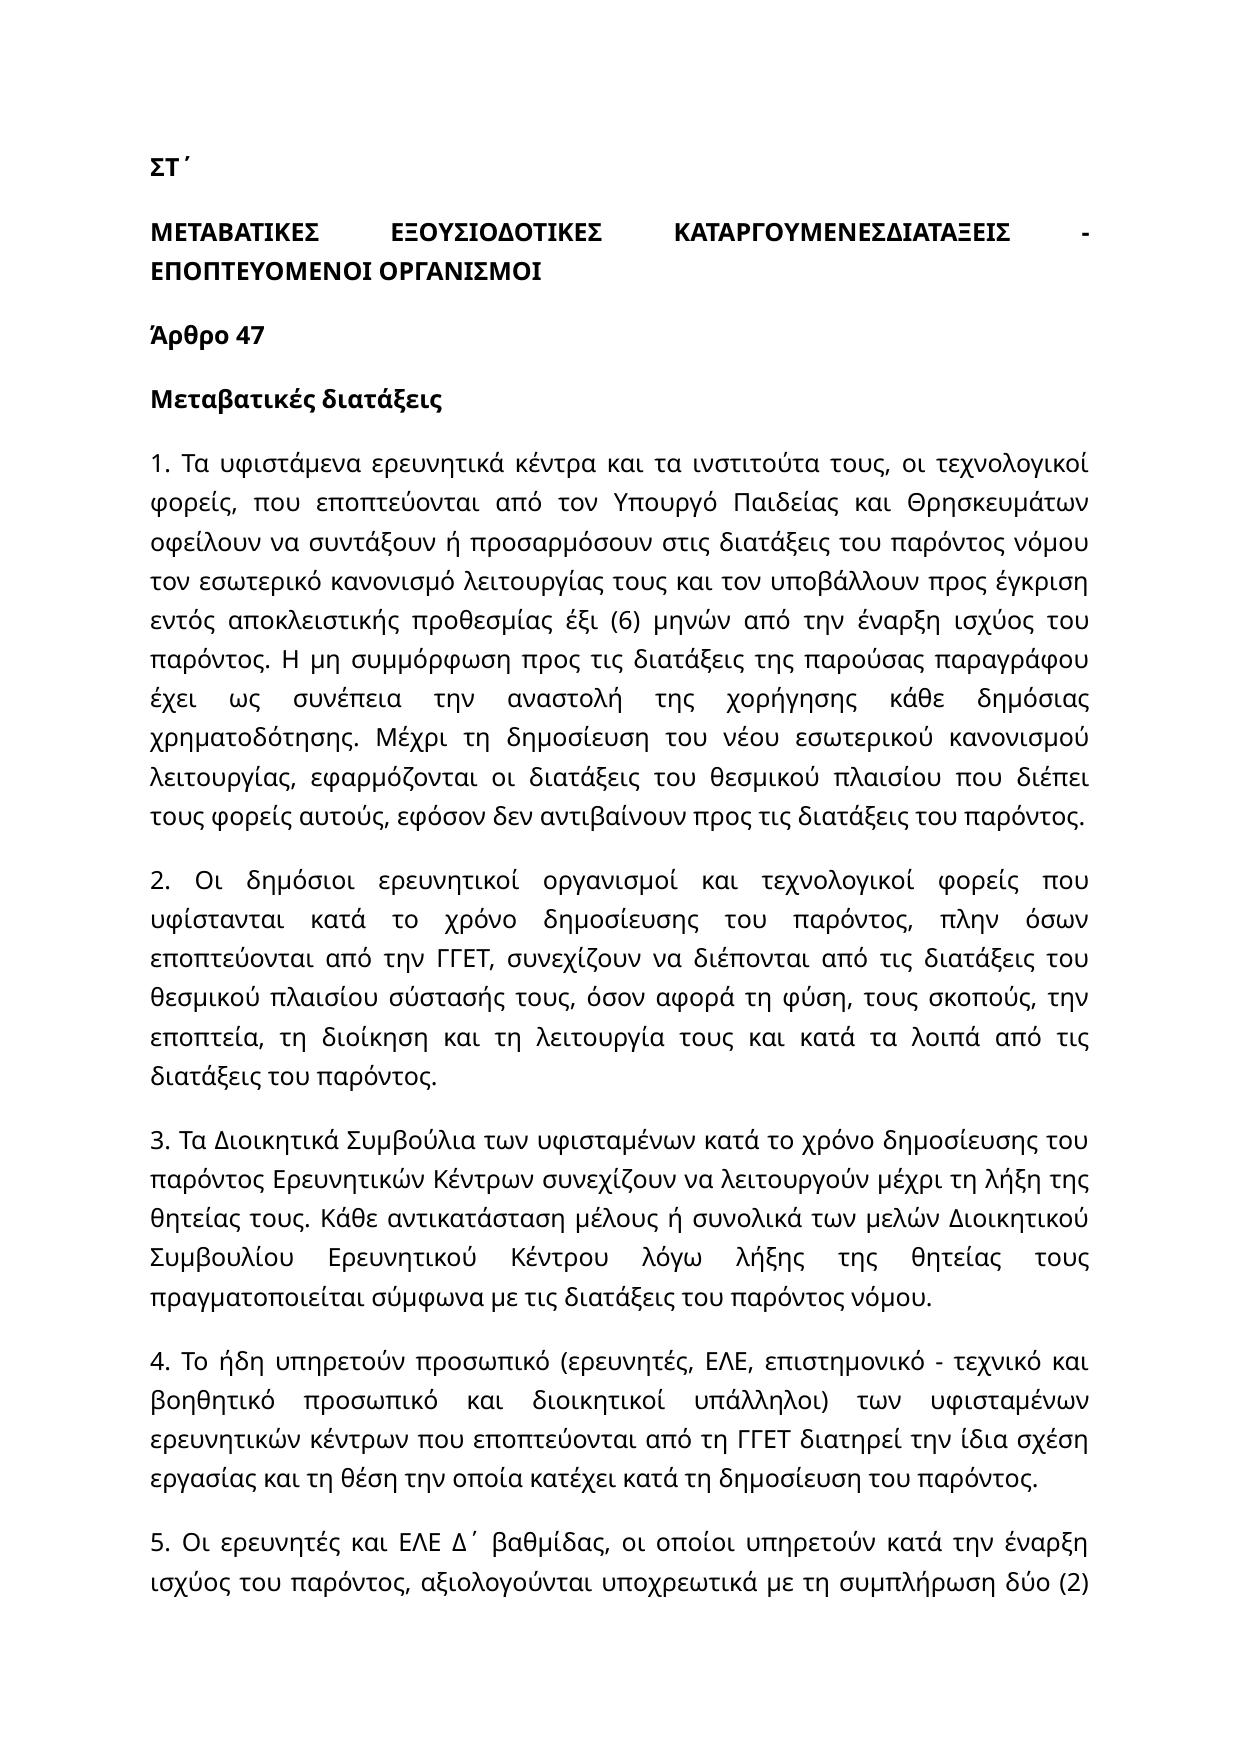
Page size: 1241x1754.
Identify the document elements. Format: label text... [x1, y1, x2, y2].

text ΣΤ΄ [150, 150, 1090, 184]
text Άρθρο 47 [150, 317, 1090, 352]
text 4. Το ήδη υπηρετούν προσωπικό (ερευνητές, ΕΛΕ, επιστημονικό - τεχνικό και βοηθητικό προσωπικό και διοικητικοί υπάλληλοι) των υφισταμένων ερευνητικών κέντρων που εποπτεύονται από τη ΓΓΕΤ διατηρεί την ίδια σχέση εργασίας και τη θέση την οποία κατέχει κατά τη δημοσίευση του παρόντος. [150, 1343, 1090, 1495]
text ΜΕΤΑΒΑΤΙΚΕΣ ΕΞΟΥΣΙΟΔΟΤΙΚΕΣ ΚΑΤΑΡΓΟΥΜΕΝΕΣΔΙΑΤΑΞΕΙΣ - ΕΠΟΠΤΕΥΟΜΕΝΟΙ ΟΡΓΑΝΙΣΜΟΙ [150, 214, 1090, 287]
text 1. Τα υφιστάμενα ερευνητικά κέντρα και τα ινστιτούτα τους, οι τεχνολογικοί φορείς, που εποπτεύονται από τον Υπουργό Παιδείας και Θρησκευμάτων οφείλουν να συντάξουν ή προσαρμόσουν στις διατάξεις του παρόντος νόμου τον εσωτερικό κανονισμό λειτουργίας τους και τον υποβάλλουν προς έγκριση εντός αποκλειστικής προθεσμίας έξι (6) μηνών από την έναρξη ισχύος του παρόντος. Η μη συμμόρφωση προς τις διατάξεις της παρούσας παραγράφου έχει ως συνέπεια την αναστολή της χορήγησης κάθε δημόσιας χρηματοδότησης. Μέχρι τη δημοσίευση του νέου εσωτερικού κανονισμού λειτουργίας, εφαρμόζονται οι διατάξεις του θεσμικού πλαισίου που διέπει τους φορείς αυτούς, εφόσον δεν αντιβαίνουν προς τις διατάξεις του παρόντος. [150, 446, 1090, 832]
text 3. Τα Διοικητικά Συμβούλια των υφισταμένων κατά το χρόνο δημοσίευσης του παρόντος Ερευνητικών Κέντρων συνεχίζουν να λειτουργούν μέχρι τη λήξη της θητείας τους. Κάθε αντικατάσταση μέλους ή συνολικά των μελών Διοικητικού Συμβουλίου Ερευνητικού Κέντρου λόγω λήξης της θητείας τους πραγματοποιείται σύμφωνα με τις διατάξεις του παρόντος νόμου. [150, 1122, 1090, 1313]
text Μεταβατικές διατάξεις [150, 382, 1090, 416]
text 2. Οι δημόσιοι ερευνητικοί οργανισμοί και τεχνολογικοί φορείς που υφίστανται κατά το χρόνο δημοσίευσης του παρόντος, πλην όσων εποπτεύονται από την ΓΓΕΤ, συνεχίζουν να διέπονται από τις διατάξεις του θεσμικού πλαισίου σύστασής τους, όσον αφορά τη φύση, τους σκοπούς, την εποπτεία, τη διοίκηση και τη λειτουργία τους και κατά τα λοιπά από τις διατάξεις του παρόντος. [150, 862, 1090, 1092]
text 5. Οι ερευνητές και ΕΛΕ Δ΄ βαθμίδας, οι οποίοι υπηρετούν κατά την έναρξη ισχύος του παρόντος, αξιολογούνται υποχρεωτικά με τη συμπλήρωση δύο (2) [150, 1525, 1090, 1598]
